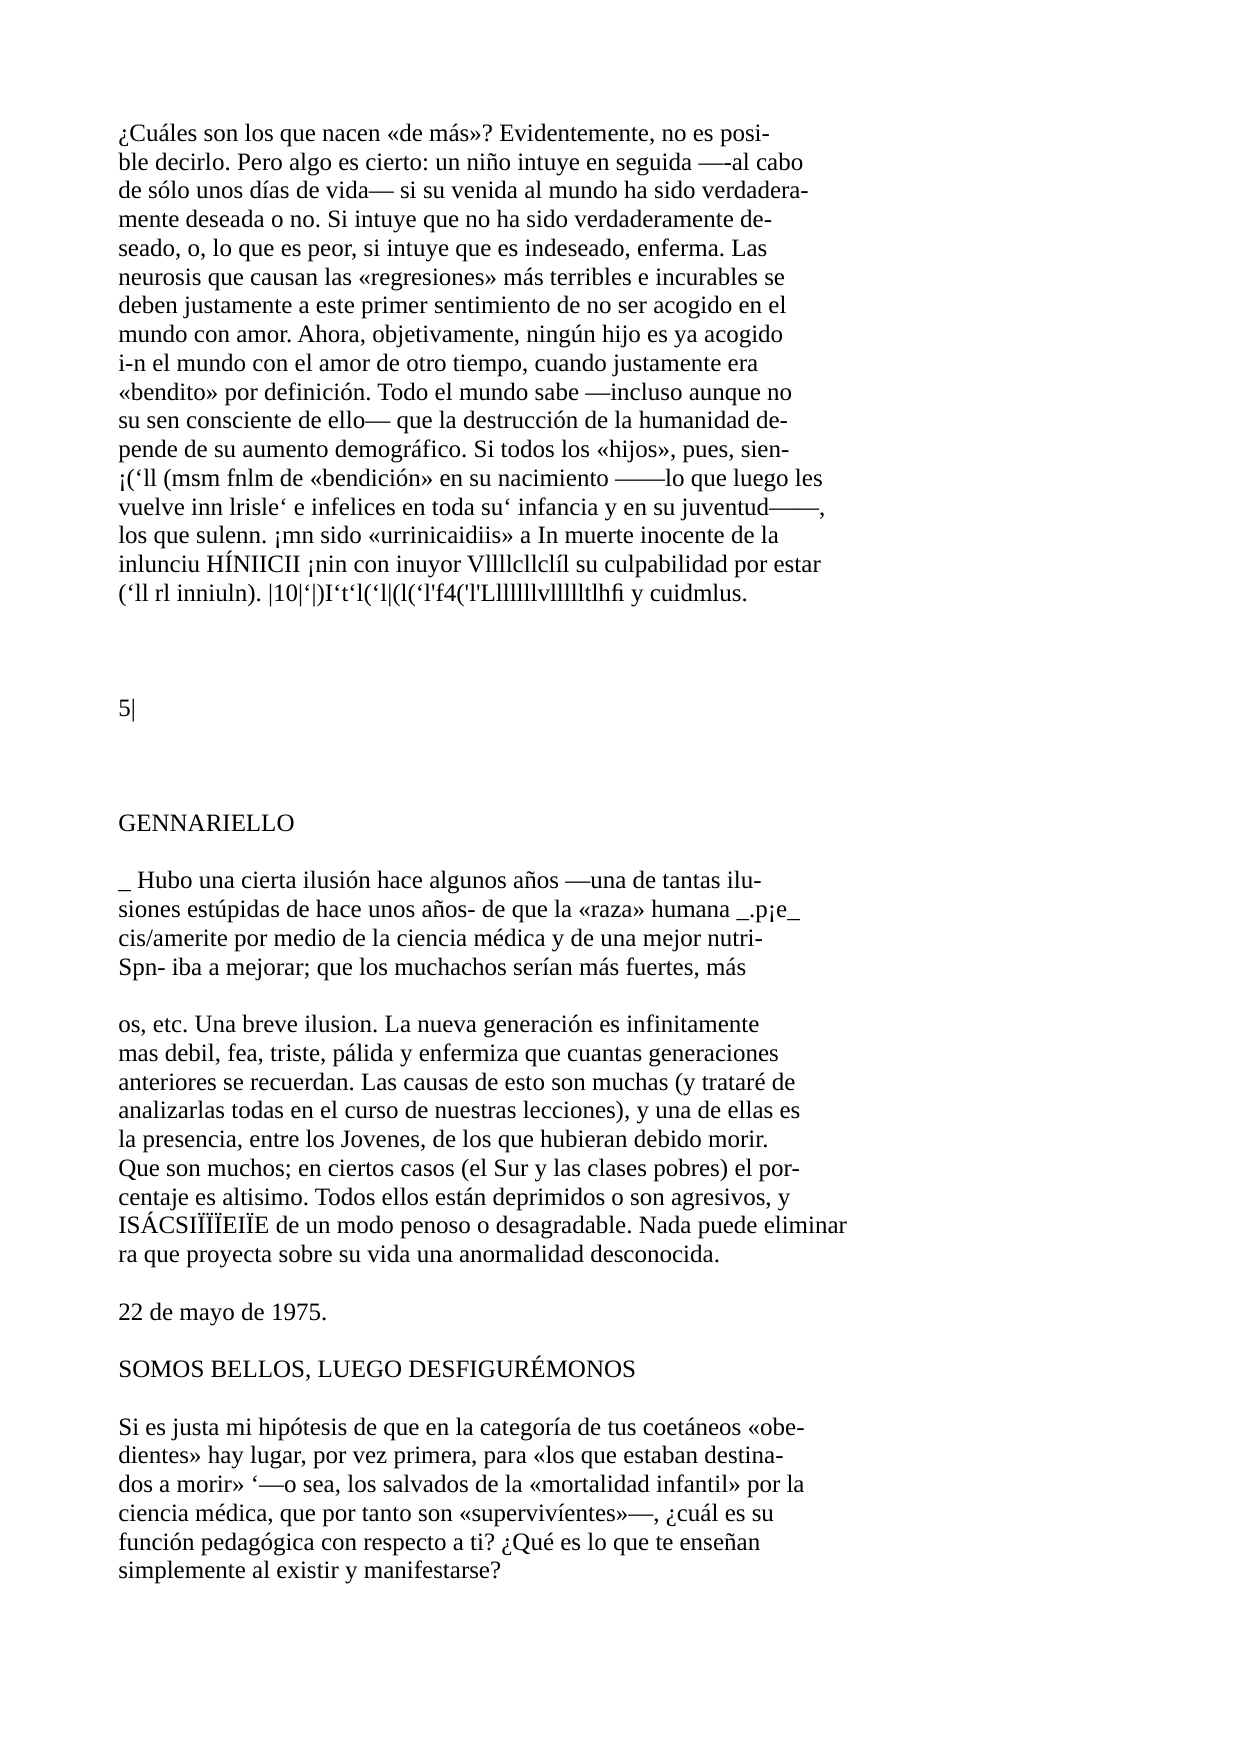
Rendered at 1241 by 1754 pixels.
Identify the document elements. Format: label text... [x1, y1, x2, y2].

text su sen consciente de ello— que la destrucción de la humanidad de- [118, 406, 1122, 434]
text inlunciu HÍNIICII ¡nin con inuyor Vllllcllclíl su culpabilidad por estar [118, 549, 1122, 578]
text siones estúpidas de hace unos años- de que la «raza» humana _.p¡e_ [118, 894, 1122, 923]
text mas debil, fea, triste, pálida y enfermiza que cuantas generaciones [118, 1038, 1122, 1067]
text i-n el mundo con el amor de otro tiempo, cuando justamente era [118, 348, 1122, 377]
text centaje es altisimo. Todos ellos están deprimidos o son agresivos, y [118, 1182, 1122, 1211]
text la presencia, entre los Jovenes, de los que hubieran debido morir. [118, 1124, 1122, 1153]
text «bendito» por definición. Todo el mundo sabe —incluso aunque no [118, 377, 1122, 406]
text ¿Cuáles son los que nacen «de más»? Evidentemente, no es posi- [118, 118, 1122, 147]
text ble decirlo. Pero algo es cierto: un niño intuye en seguida —-al cabo [118, 147, 1122, 176]
text mundo con amor. Ahora, objetivamente, ningún hijo es ya acogido [118, 319, 1122, 348]
text Si es justa mi hipótesis de que en la categoría de tus coetáneos «obe- [118, 1412, 1122, 1441]
text simplemente al existir y manifestarse? [118, 1556, 1122, 1584]
text os, etc. Una breve ilusion. La nueva generación es infinitamente [118, 1009, 1122, 1038]
text 22 de mayo de 1975. [118, 1297, 1122, 1326]
text de sólo unos días de vida— si su venida al mundo ha sido verdadera- [118, 176, 1122, 204]
text dos a morir» ‘—o sea, los salvados de la «mortalidad infantil» por la [118, 1469, 1122, 1498]
text GENNARIELLO [118, 808, 1122, 837]
text seado, o, lo que es peor, si intuye que es indeseado, enferma. Las [118, 233, 1122, 262]
text _ Hubo una cierta ilusión hace algunos años —una de tantas ilu- [118, 866, 1122, 894]
text ra que proyecta sobre su vida una anormalidad desconocida. [118, 1239, 1122, 1268]
text 5| [118, 693, 1122, 722]
text los que sulenn. ¡mn sido «urrinicaidiis» a In muerte inocente de la [118, 521, 1122, 549]
text dientes» hay lugar, por vez primera, para «los que estaban destina- [118, 1441, 1122, 1469]
text anteriores se recuerdan. Las causas de esto son muchas (y trataré de [118, 1067, 1122, 1096]
text ciencia médica, que por tanto son «supervivíentes»—, ¿cuál es su [118, 1498, 1122, 1527]
text vuelve inn lrisle‘ e infelices en toda su‘ infancia y en su juventud——, [118, 492, 1122, 521]
text analizarlas todas en el curso de nuestras lecciones), y una de ellas es [118, 1096, 1122, 1124]
text SOMOS BELLOS, LUEGO DESFIGURÉMONOS [118, 1354, 1122, 1383]
text cis/amerite por medio de la ciencia médica y de una mejor nutri- [118, 923, 1122, 952]
text pende de su aumento demográfico. Si todos los «hijos», pues, sien- [118, 434, 1122, 463]
text función pedagógica con respecto a ti? ¿Qué es lo que te enseñan [118, 1527, 1122, 1556]
text mente deseada o no. Si intuye que no ha sido verdaderamente de- [118, 204, 1122, 233]
text Spn- iba a mejorar; que los muchachos serían más fuertes, más [118, 952, 1122, 981]
text ¡(‘ll (msm fnlm de «bendición» en su nacimiento ——lo que luego les [118, 463, 1122, 492]
text neurosis que causan las «regresiones» más terribles e incurables se [118, 262, 1122, 291]
text ISÁCSIÏÏÏEIÏE de un modo penoso o desagradable. Nada puede eliminar [118, 1211, 1122, 1239]
text deben justamente a este primer sentimiento de no ser acogido en el [118, 291, 1122, 319]
text (‘ll rl inniuln). |10|‘|)I‘t‘l(‘l|(l(‘l'f4('l'Lllllllvllllltlhﬁ y cuidmlus. [118, 578, 1122, 607]
text Que son muchos; en ciertos casos (el Sur y las clases pobres) el por- [118, 1153, 1122, 1182]
